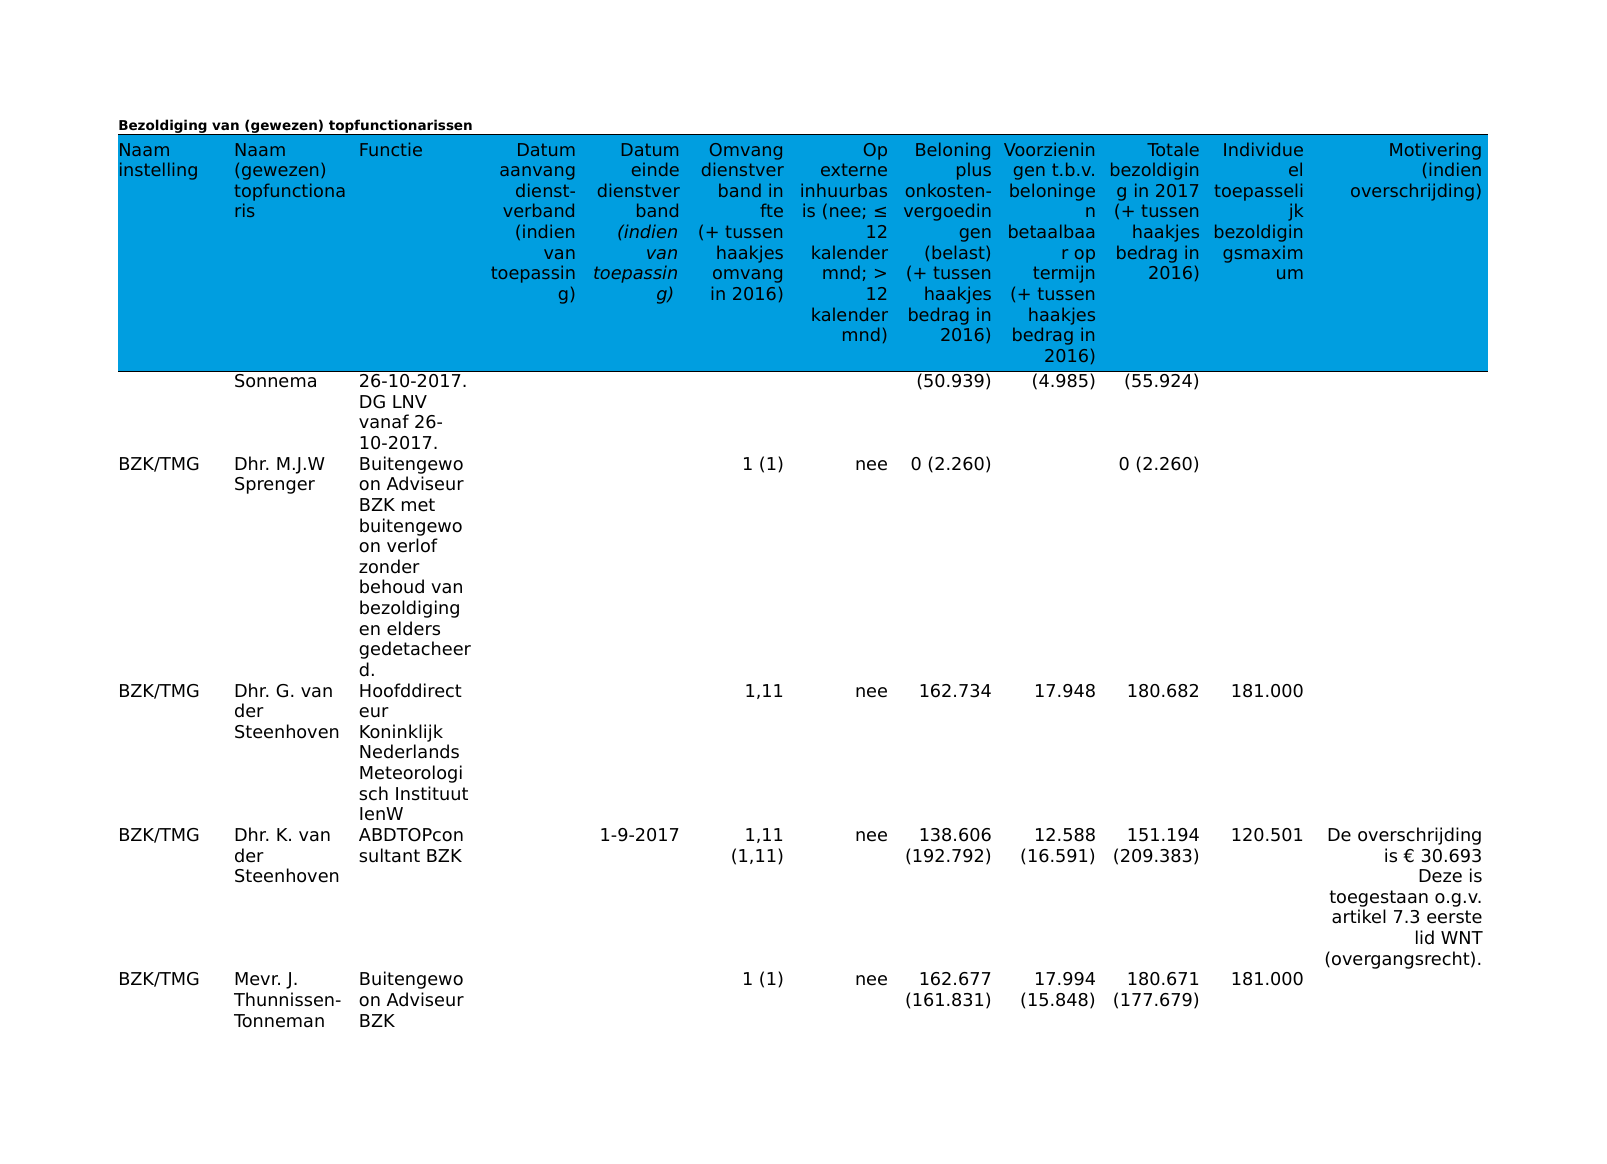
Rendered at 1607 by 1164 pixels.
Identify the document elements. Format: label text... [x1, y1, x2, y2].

table_cell BZK/TMG [118, 969, 228, 1031]
table_cell Omvang dienstverband in fte (+ tussen haakjes omvang in 2016) [686, 135, 789, 371]
table_cell nee [790, 825, 894, 969]
table_cell Voorzieningen t.b.v. beloningen betaalbaar op termijn (+ tussen haakjes bedrag in 2016) [998, 135, 1102, 371]
table_cell Dhr. K. van der Steenhoven [228, 825, 353, 969]
table_cell Functie [353, 135, 478, 371]
table_cell [478, 825, 582, 969]
table_cell [1310, 454, 1488, 681]
table_cell 162.734 [894, 681, 998, 825]
table_cell Datum einde dienstverband (indien van toepassing) [582, 135, 686, 371]
table_cell 26-10-2017. DG LNV vanaf 26-10-2017. [353, 372, 478, 454]
table_cell [582, 969, 686, 1031]
table_cell Motivering (indien overschrijding) [1310, 135, 1488, 371]
table_cell [1310, 681, 1488, 825]
table_cell Dhr. G. van der Steenhoven [228, 681, 353, 825]
table_cell [118, 372, 228, 454]
table_cell 162.677 (161.831) [894, 969, 998, 1031]
table_cell 1,11 [686, 681, 789, 825]
table_cell BZK/TMG [118, 454, 228, 681]
table_cell Sonnema [228, 372, 353, 454]
table_cell Op externe inhuurbasis (nee; ≤ 12 kalendermnd; > 12 kalendermnd) [790, 135, 894, 371]
table_cell (4.985) [998, 372, 1102, 454]
table_cell 17.994 (15.848) [998, 969, 1102, 1031]
table_cell [582, 454, 686, 681]
table_cell De overschrijding is € 30.693 Deze is toegestaan o.g.v. artikel 7.3 eerste lid WNT (overgangsrecht). [1310, 825, 1488, 969]
table_cell ABDTOPconsultant BZK [353, 825, 478, 969]
table_cell [1310, 969, 1488, 1031]
table_cell 120.501 [1206, 825, 1309, 969]
table_cell 0 (2.260) [1102, 454, 1206, 681]
table_cell [686, 372, 789, 454]
table_cell (50.939) [894, 372, 998, 454]
table_cell Hoofddirecteur Koninklijk Nederlands Meteorologisch Instituut IenW [353, 681, 478, 825]
table_cell 1 (1) [686, 454, 789, 681]
table_cell 0 (2.260) [894, 454, 998, 681]
table_cell 181.000 [1206, 681, 1309, 825]
table_cell Dhr. M.J.W Sprenger [228, 454, 353, 681]
table_cell Naam instelling [118, 135, 228, 371]
table_cell (55.924) [1102, 372, 1206, 454]
table_cell [582, 681, 686, 825]
table_cell 17.948 [998, 681, 1102, 825]
table_cell 1 (1) [686, 969, 789, 1031]
table_cell 1-9-2017 [582, 825, 686, 969]
table_cell 180.682 [1102, 681, 1206, 825]
table_cell 1,11 (1,11) [686, 825, 789, 969]
table_cell BZK/TMG [118, 681, 228, 825]
table_cell 12.588 (16.591) [998, 825, 1102, 969]
table_cell Buitengewoon Adviseur BZK met buitengewoon verlof zonder behoud van bezoldiging en elders gedetacheerd. [353, 454, 478, 681]
table_cell 151.194 (209.383) [1102, 825, 1206, 969]
table_cell Mevr. J. Thunnissen-Tonneman [228, 969, 353, 1031]
table_cell Beloning plus onkosten-vergoedingen (belast) (+ tussen haakjes bedrag in 2016) [894, 135, 998, 371]
table_cell [790, 372, 894, 454]
table_cell [1206, 372, 1309, 454]
table_cell [582, 372, 686, 454]
table_cell [998, 454, 1102, 681]
table_cell [478, 372, 582, 454]
table_cell Naam (gewezen) topfunctionaris [228, 135, 353, 371]
table_cell Totale bezoldiging in 2017 (+ tussen haakjes bedrag in 2016) [1102, 135, 1206, 371]
table_cell [478, 969, 582, 1031]
table_cell Individueel toepasselijk bezoldigingsmaximum [1206, 135, 1309, 371]
table_cell BZK/TMG [118, 825, 228, 969]
table_cell nee [790, 681, 894, 825]
table_cell [478, 681, 582, 825]
table_cell nee [790, 969, 894, 1031]
table_cell [1310, 372, 1488, 454]
table_cell [1206, 454, 1309, 681]
table_cell Datum aanvang dienst-verband (indien van toepassing) [478, 135, 582, 371]
table_cell 180.671 (177.679) [1102, 969, 1206, 1031]
table_cell [478, 454, 582, 681]
table_cell 138.606 (192.792) [894, 825, 998, 969]
table_cell Buitengewoon Adviseur BZK [353, 969, 478, 1031]
table_cell nee [790, 454, 894, 681]
table_header Bezoldiging van (gewezen) topfunctionarissen [118, 118, 1488, 134]
table_cell 181.000 [1206, 969, 1309, 1031]
